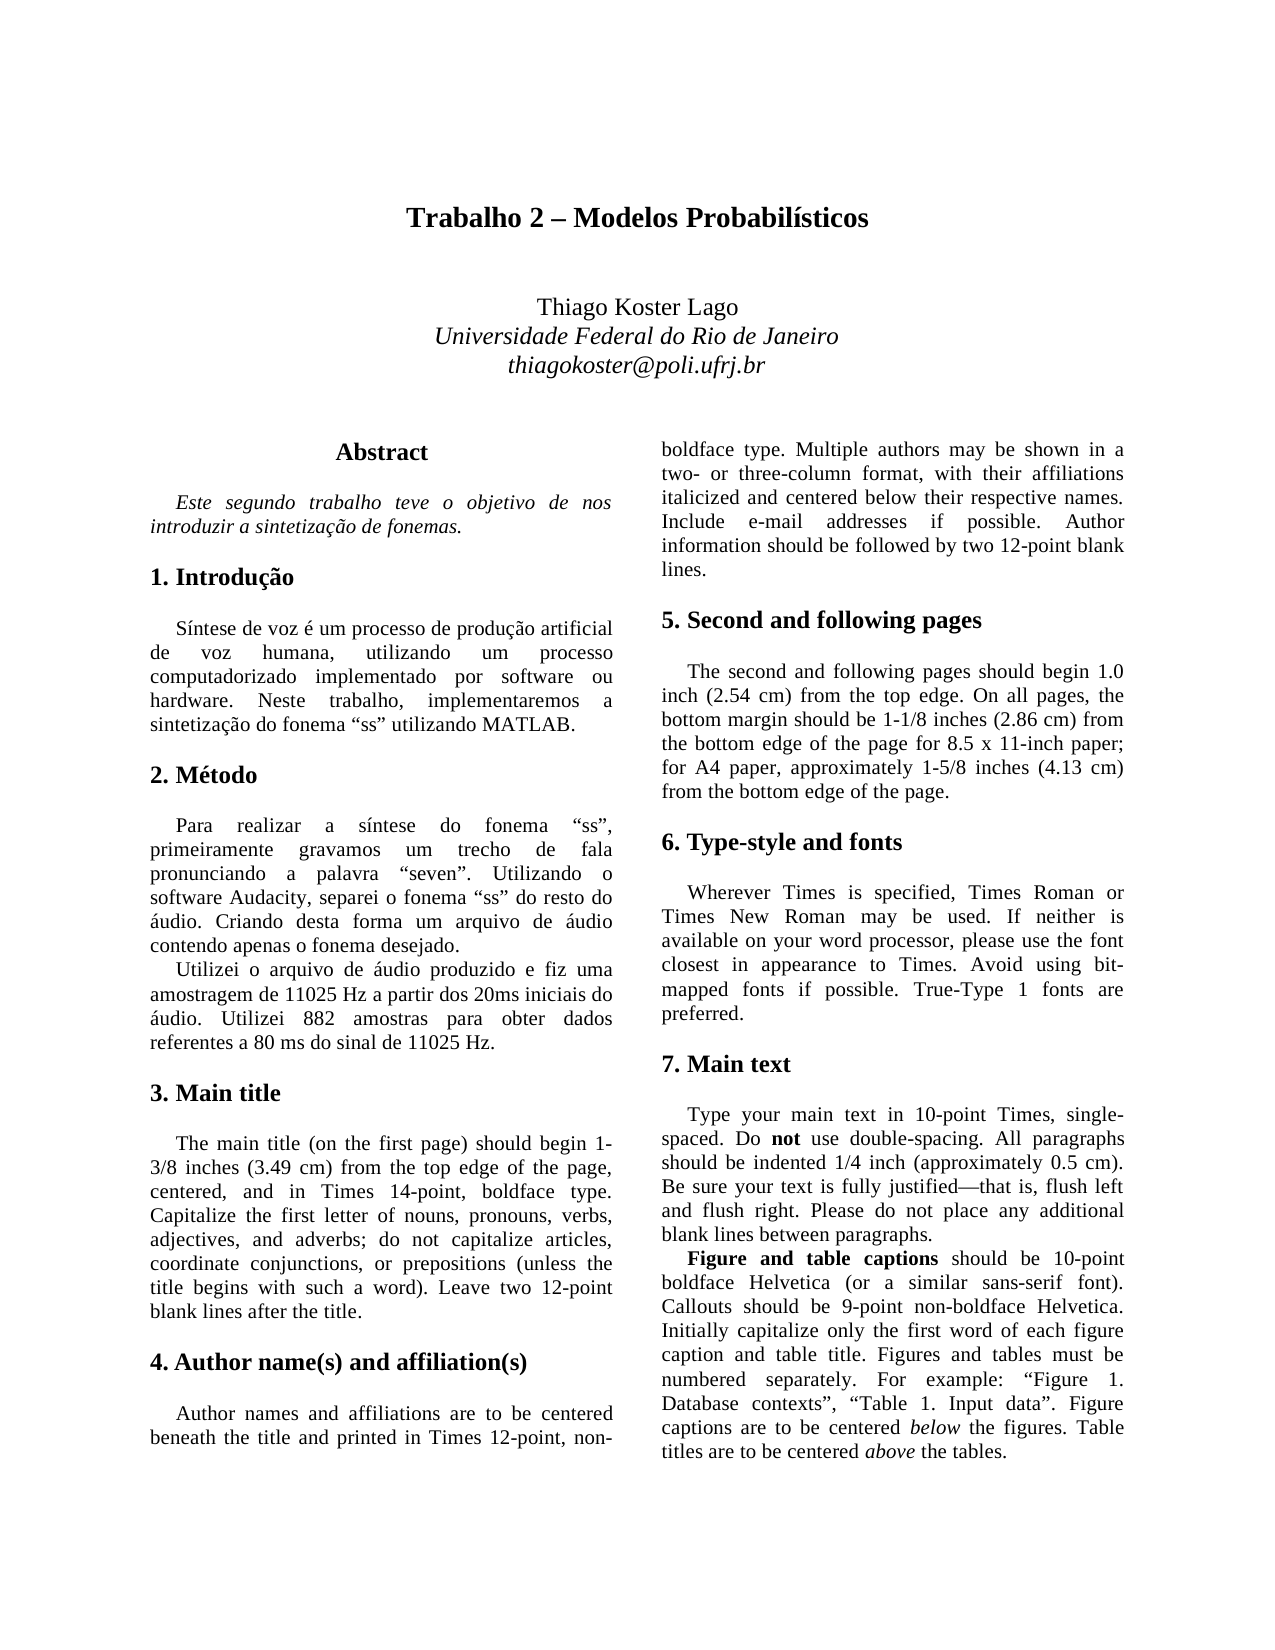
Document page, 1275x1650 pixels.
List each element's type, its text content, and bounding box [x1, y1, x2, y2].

text Universidade Federal do Rio de Janeiro [150, 321, 1125, 350]
title Abstract [150, 437, 613, 466]
subtitle 3. Main title [150, 1078, 613, 1107]
text Wherever Times is specified, Times Roman or Times New Roman may be used. If neither is available on your word processor, please use the font closest in appearance to Times. Avoid using bit-mapped fonts if possible. True-Type 1 fonts are preferred. [661, 880, 1125, 1024]
text Thiago Koster Lago [150, 292, 1125, 321]
text The second and following pages should begin 1.0 inch (2.54 cm) from the top edge. On all pages, the bottom margin should be 1-1/8 inches (2.86 cm) from the bottom edge of the page for 8.5 x 11-inch paper; for A4 paper, approximately 1-5/8 inches (4.13 cm) from the bottom edge of the page. [661, 658, 1125, 803]
text Author names and affiliations are to be centered beneath the title and printed in Times 12-point, non- [150, 1400, 613, 1448]
text Figure and table captions should be 10-point boldface Helvetica (or a similar sans-serif font). Callouts should be 9-point non-boldface Helvetica. Initially capitalize only the first word of each figure caption and table title. Figures and tables must be numbered separately. For example: “Figure 1. Database contexts”, “Table 1. Input data”. Figure captions are to be centered below the figures. Table titles are to be centered above the tables. [661, 1246, 1125, 1463]
text Este segundo trabalho teve o objetivo de nos introduzir a sintetização de fonemas. [150, 490, 613, 538]
title Trabalho 2 – Modelos Probabilísticos [150, 200, 1125, 233]
subtitle 6. Type-style and fonts [661, 827, 1125, 856]
text The main title (on the first page) should begin 1-3/8 inches (3.49 cm) from the top edge of the page, centered, and in Times 14-point, boldface type. Capitalize the first letter of nouns, pronouns, verbs, adjectives, and adverbs; do not capitalize articles, coordinate conjunctions, or prepositions (unless the title begins with such a word). Leave two 12-point blank lines after the title. [150, 1131, 613, 1323]
text boldface type. Multiple authors may be shown in a two- or three-column format, with their affiliations italicized and centered below their respective names. Include e-mail addresses if possible. Author information should be followed by two 12-point blank lines. [661, 437, 1125, 581]
text thiagokoster@poli.ufrj.br [150, 350, 1125, 379]
text Utilizei o arquivo de áudio produzido e fiz uma amostragem de 11025 Hz a partir dos 20ms iniciais do áudio. Utilizei 882 amostras para obter dados referentes a 80 ms do sinal de 11025 Hz. [150, 957, 613, 1053]
text Para realizar a síntese do fonema “ss”, primeiramente gravamos um trecho de fala pronunciando a palavra “seven”. Utilizando o software Audacity, separei o fonema “ss” do resto do áudio. Criando desta forma um arquivo de áudio contendo apenas o fonema desejado. [150, 813, 613, 957]
subtitle 2. Método [150, 760, 613, 789]
subtitle 1. Introdução [150, 562, 613, 591]
subtitle 4. Author name(s) and affiliation(s) [150, 1347, 613, 1376]
text Type your main text in 10-point Times, single-spaced. Do not use double-spacing. All paragraphs should be indented 1/4 inch (approximately 0.5 cm). Be sure your text is fully justified—that is, flush left and flush right. Please do not place any additional blank lines between paragraphs. [661, 1102, 1125, 1246]
subtitle 5. Second and following pages [661, 605, 1125, 634]
text Síntese de voz é um processo de produção artificial de voz humana, utilizando um processo computadorizado implementado por software ou hardware. Neste trabalho, implementaremos a sintetização do fonema “ss” utilizando MATLAB. [150, 615, 613, 736]
subtitle 7. Main text [661, 1048, 1125, 1078]
